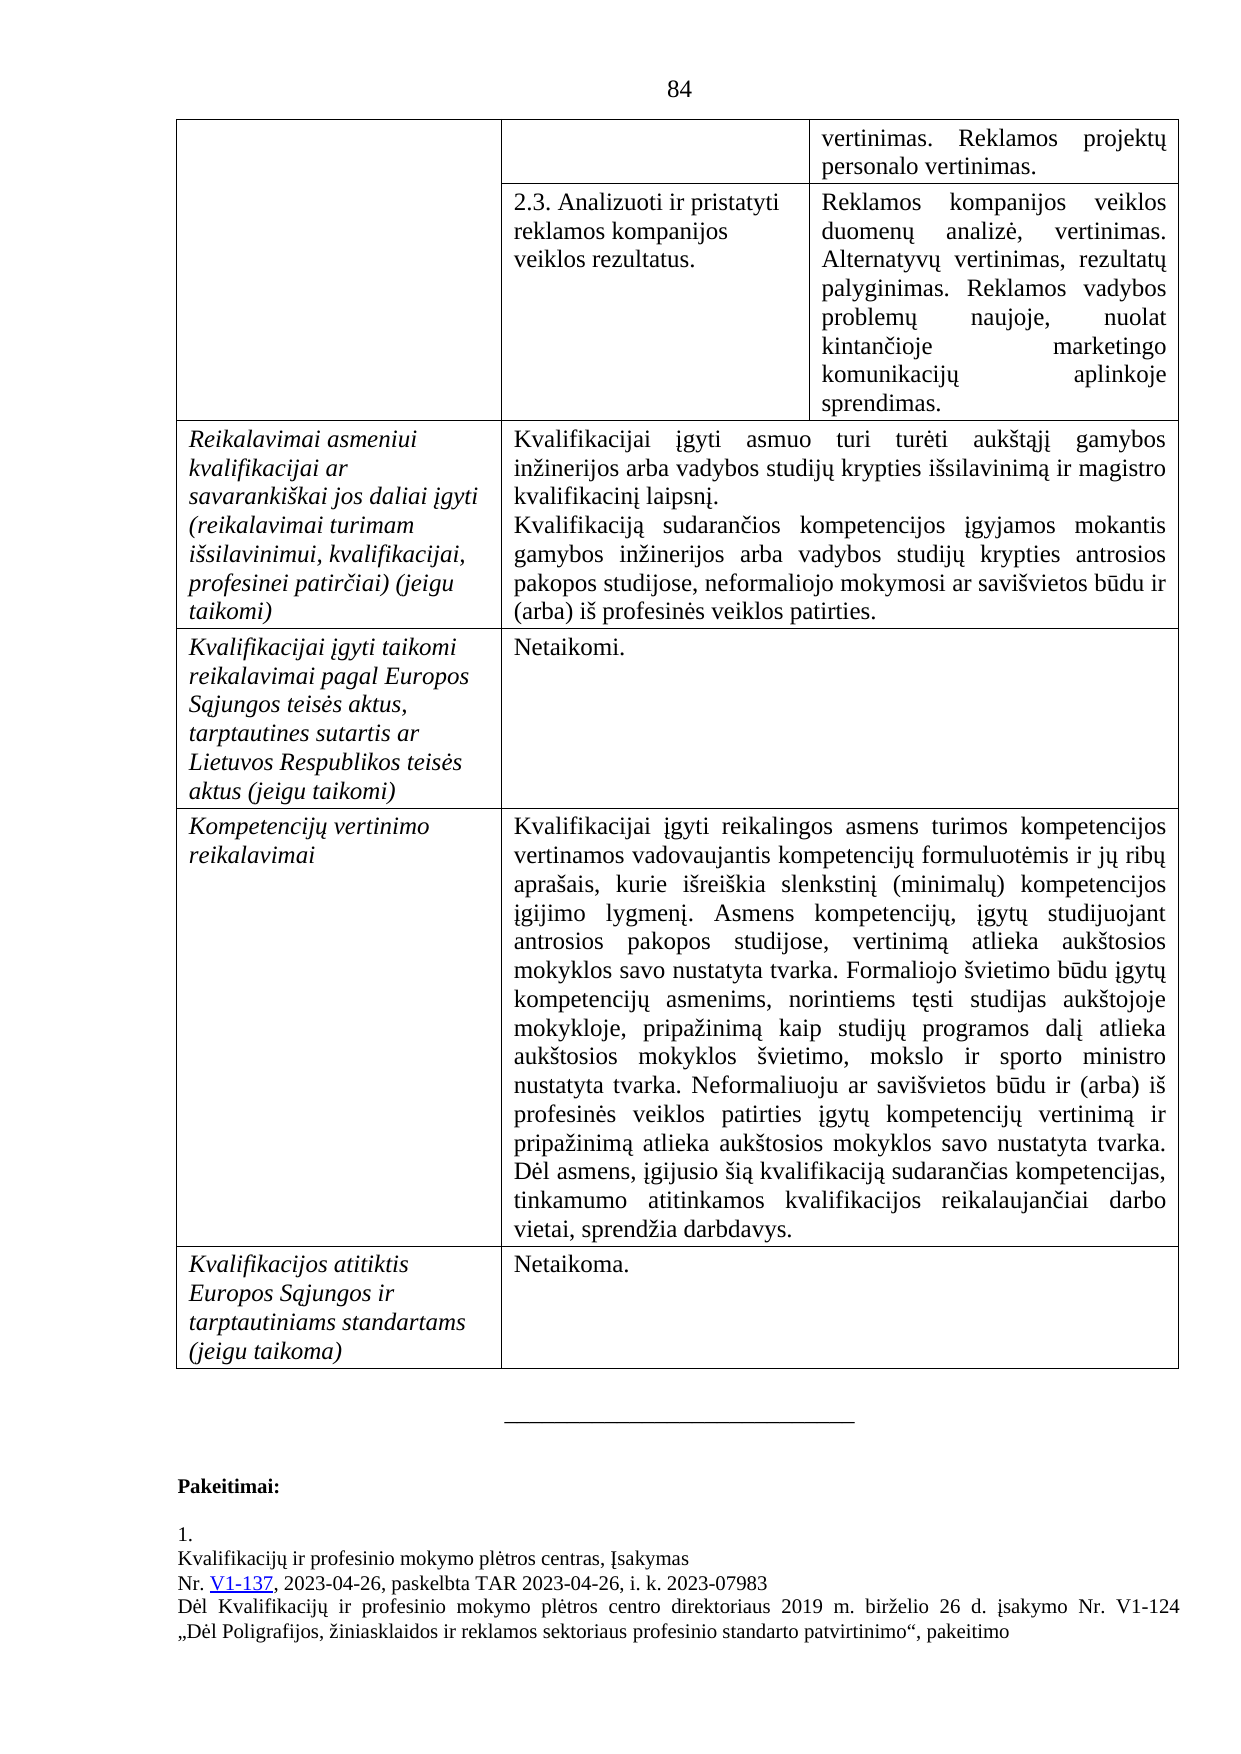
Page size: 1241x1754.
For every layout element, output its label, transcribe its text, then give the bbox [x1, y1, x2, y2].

text Kvalifikacijų ir profesinio mokymo plėtros centras, Įsakymas [177, 1546, 1181, 1570]
table_cell Reklamos kompanijos veiklos duomenų analizė, vertinimas. Alternatyvų vertinimas, rezultatų palyginimas. Reklamos vadybos problemų naujoje, nuolat kintančioje marketingo komunikacijų aplinkoje sprendimas. [810, 184, 1178, 420]
table_cell Kompetencijų vertinimo reikalavimai [177, 809, 501, 1246]
table_cell Netaikoma. [502, 1247, 1178, 1367]
table_cell Netaikomi. [502, 629, 1178, 807]
table_cell Reikalavimai asmeniui kvalifikacijai ar savarankiškai jos daliai įgyti (reikalavimai turimam išsilavinimui, kvalifikacijai, profesinei patirčiai) (jeigu taikomi) [177, 421, 501, 628]
table_cell 2.3. Analizuoti ir pristatyti reklamos kompanijos veiklos rezultatus. [502, 184, 809, 420]
text ____________________________ [177, 1397, 1181, 1426]
table_cell Kvalifikacijai įgyti taikomi reikalavimai pagal Europos Sąjungos teisės aktus, tarptautines sutartis ar Lietuvos Respublikos teisės aktus (jeigu taikomi) [177, 629, 501, 807]
table_cell Kvalifikacijai įgyti asmuo turi turėti aukštąjį gamybos inžinerijos arba vadybos studijų krypties išsilavinimą ir magistro kvalifikacinį laipsnį. Kvalifikaciją sudarančios kompetencijos įgyjamos mokantis gamybos inžinerijos arba vadybos studijų krypties antrosios pakopos studijose, neformaliojo mokymosi ar savišvietos būdu ir (arba) iš profesinės veiklos patirties. [502, 421, 1178, 628]
table_cell [502, 120, 809, 183]
text Pakeitimai: [177, 1474, 1181, 1498]
text Dėl Kvalifikacijų ir profesinio mokymo plėtros centro direktoriaus 2019 m. birželio 26 d. įsakymo Nr. V1-124 „Dėl Poligrafijos, žiniasklaidos ir reklamos sektoriaus profesinio standarto patvirtinimo“, pakeitimo [177, 1594, 1181, 1643]
text 1. [177, 1522, 1181, 1546]
table_cell Kvalifikacijos atitiktis Europos Sąjungos ir tarptautiniams standartams (jeigu taikoma) [177, 1247, 501, 1367]
table_cell [177, 120, 501, 420]
text Nr. V1-137, 2023-04-26, paskelbta TAR 2023-04-26, i. k. 2023-07983 [177, 1570, 1181, 1594]
table_cell vertinimas. Reklamos projektų personalo vertinimas. [810, 120, 1178, 183]
table_cell Kvalifikacijai įgyti reikalingos asmens turimos kompetencijos vertinamos vadovaujantis kompetencijų formuluotėmis ir jų ribų aprašais, kurie išreiškia slenkstinį (minimalų) kompetencijos įgijimo lygmenį. Asmens kompetencijų, įgytų studijuojant antrosios pakopos studijose, vertinimą atlieka aukštosios mokyklos savo nustatyta tvarka. Formaliojo švietimo būdu įgytų kompetencijų asmenims, norintiems tęsti studijas aukštojoje mokykloje, pripažinimą kaip studijų programos dalį atlieka aukštosios mokyklos švietimo, mokslo ir sporto ministro nustatyta tvarka. Neformaliuoju ar savišvietos būdu ir (arba) iš profesinės veiklos patirties įgytų kompetencijų vertinimą ir pripažinimą atlieka aukštosios mokyklos savo nustatyta tvarka. Dėl asmens, įgijusio šią kvalifikaciją sudarančias kompetencijas, tinkamumo atitinkamos kvalifikacijos reikalaujančiai darbo vietai, sprendžia darbdavys. [502, 809, 1178, 1246]
